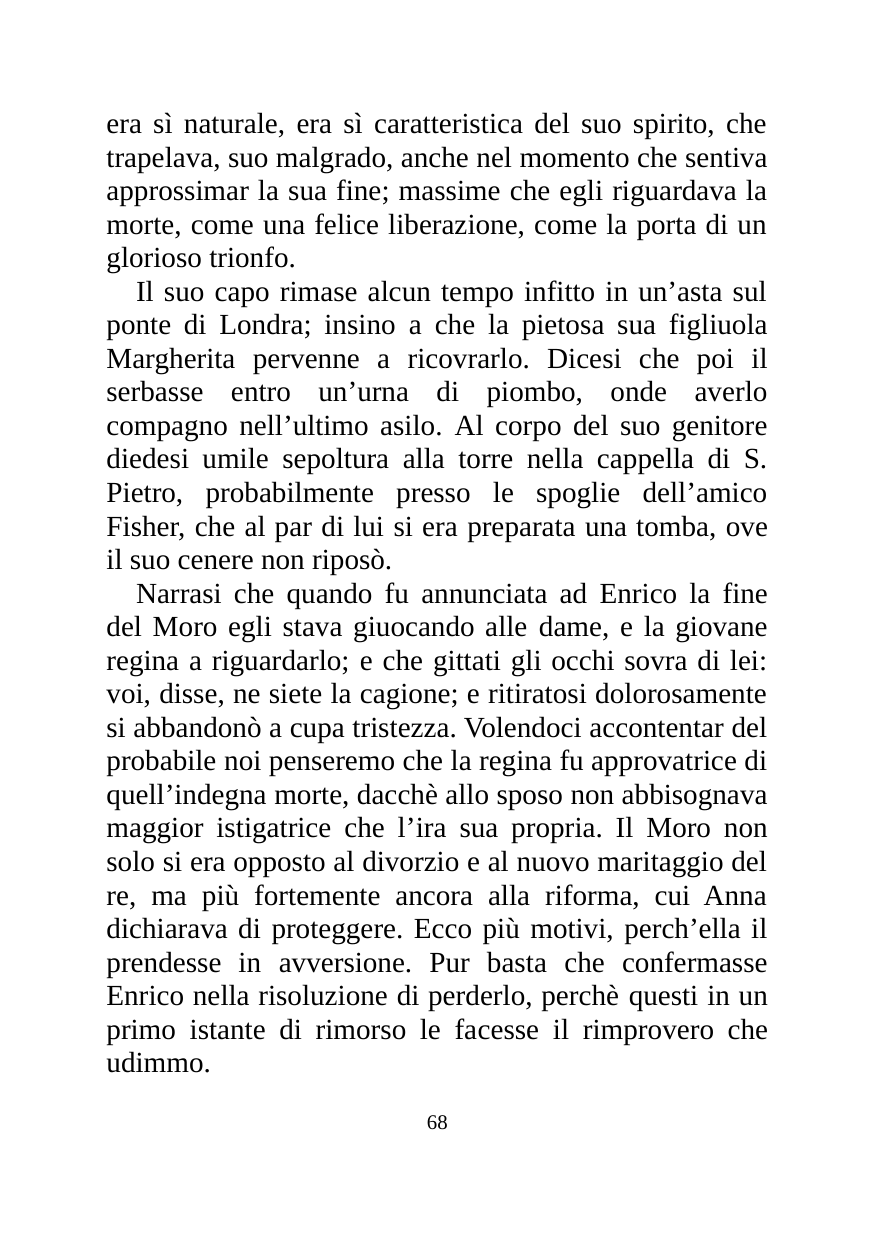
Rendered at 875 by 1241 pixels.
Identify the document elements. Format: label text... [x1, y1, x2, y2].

text Narrasi che quando fu annunciata ad Enrico la fine del Moro egli stava giuocando alle dame, e la giovane regina a riguardarlo; e che gittati gli occhi sovra di lei: voi, disse, ne siete la cagione; e ritiratosi dolorosamente si abbandonò a cupa tristezza. Volendoci accontentar del probabile noi penseremo che la regina fu approvatrice di quell’indegna morte, dacchè allo sposo non abbisognava maggior istigatrice che l’ira sua propria. Il Moro non solo si era opposto al divorzio e al nuovo maritaggio del re, ma più fortemente ancora alla riforma, cui Anna dichiarava di proteggere. Ecco più motivi, perch’ella il prendesse in avversione. Pur basta che confermasse Enrico nella risoluzione di perderlo, perchè questi in un primo istante di rimorso le facesse il rimprovero che udimmo. [106, 576, 768, 1079]
text Il suo capo rimase alcun tempo infitto in un’asta sul ponte di Londra; insino a che la pietosa sua figliuola Margherita pervenne a ricovrarlo. Dicesi che poi il serbasse entro un’urna di piombo, onde averlo compagno nell’ultimo asilo. Al corpo del suo genitore diedesi umile sepoltura alla torre nella cappella di S. Pietro, probabilmente presso le spoglie dell’amico Fisher, che al par di lui si era preparata una tomba, ove il suo cenere non riposò. [106, 274, 768, 576]
text era sì naturale, era sì caratteristica del suo spirito, che trapelava, suo malgrado, anche nel momento che sentiva approssimar la sua fine; massime che egli riguardava la morte, come una felice liberazione, come la porta di un glorioso trionfo. [106, 106, 768, 274]
